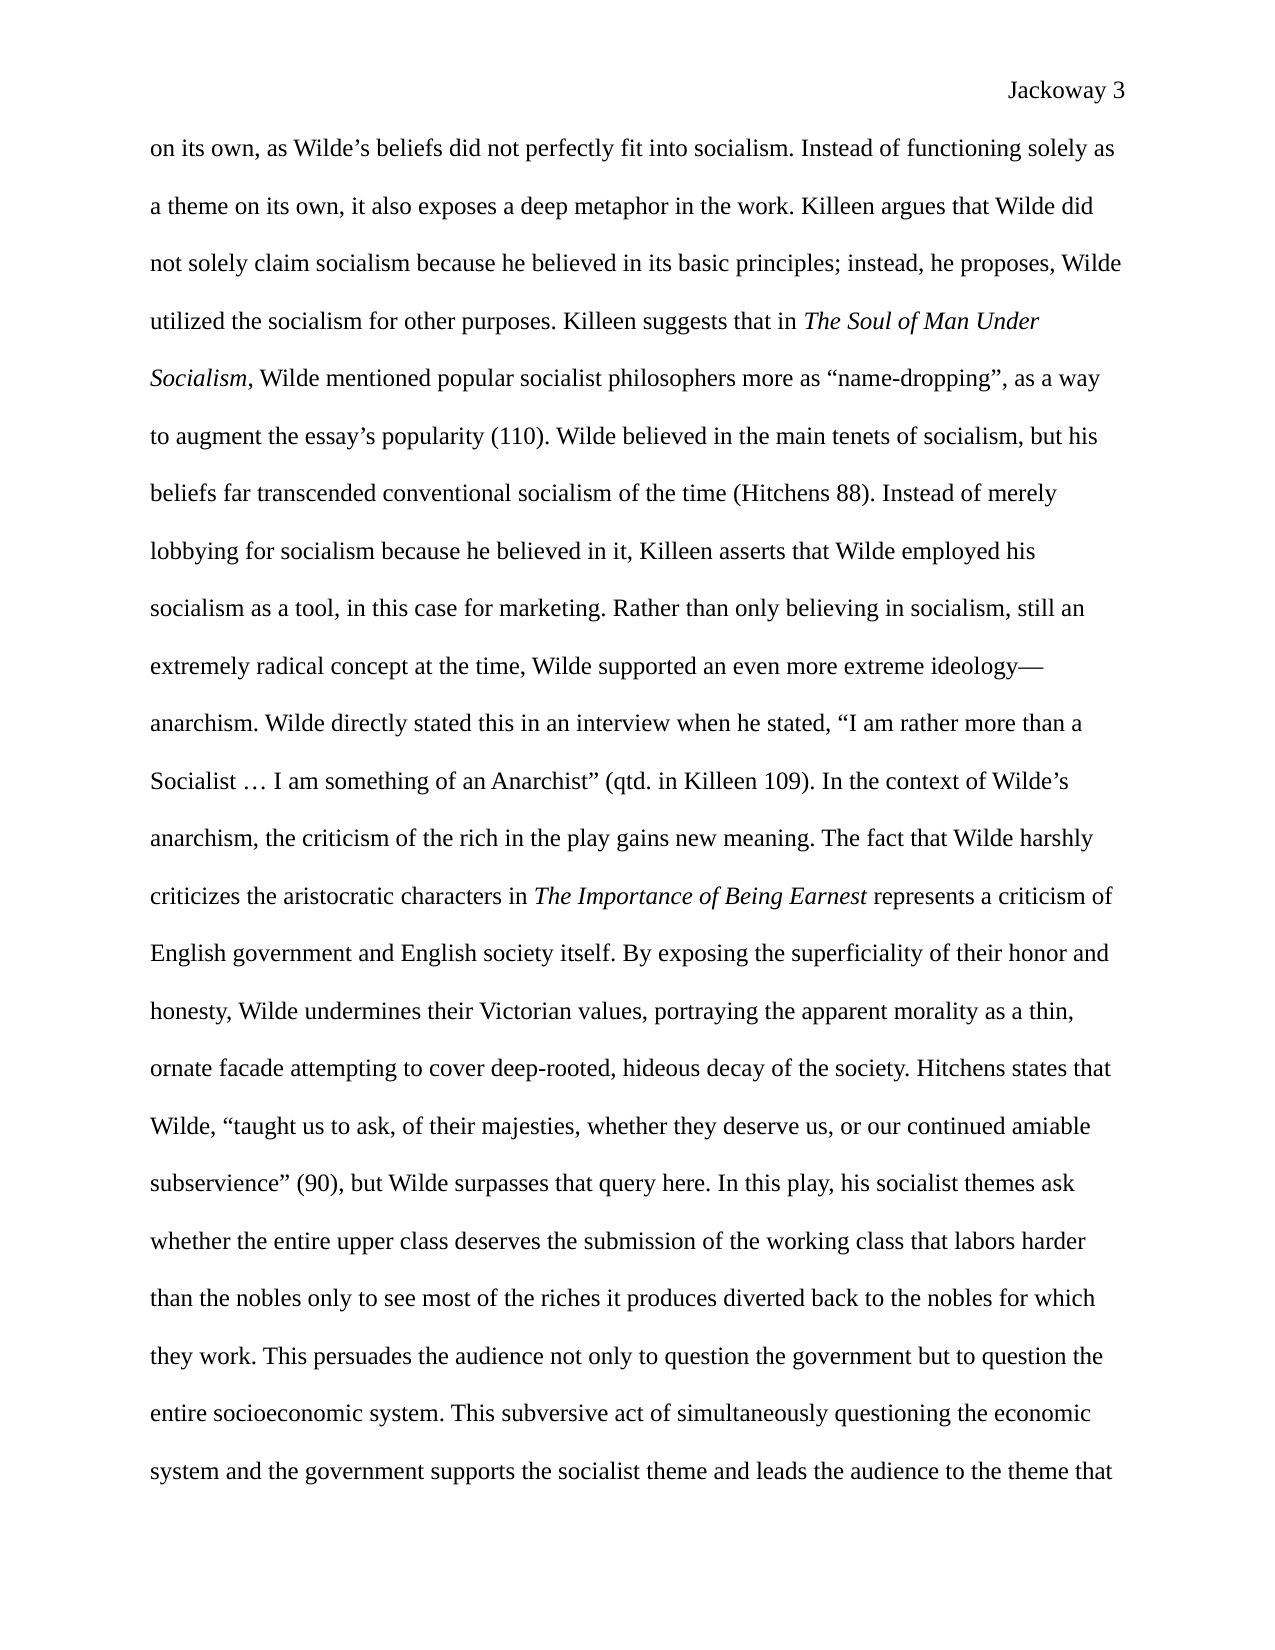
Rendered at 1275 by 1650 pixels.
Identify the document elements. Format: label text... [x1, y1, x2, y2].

text on its own, as Wilde’s beliefs did not perfectly fit into socialism. Instead of functioning solely as a theme on its own, it also exposes a deep metaphor in the work. Killeen argues that Wilde did not solely claim socialism because he believed in its basic principles; instead, he proposes, Wilde utilized the socialism for other purposes. Killeen suggests that in The Soul of Man Under Socialism, Wilde mentioned popular socialist philosophers more as “name-dropping”, as a way to augment the essay’s popularity (110). Wilde believed in the main tenets of socialism, but his beliefs far transcended conventional socialism of the time (Hitchens 88). Instead of merely lobbying for socialism because he believed in it, Killeen asserts that Wilde employed his socialism as a tool, in this case for marketing. Rather than only believing in socialism, still an extremely radical concept at the time, Wilde supported an even more extreme ideology—anarchism. Wilde directly stated this in an interview when he stated, “I am rather more than a Socialist … I am something of an Anarchist” (qtd. in Killeen 109). In the context of Wilde’s anarchism, the criticism of the rich in the play gains new meaning. The fact that Wilde harshly criticizes the aristocratic characters in The Importance of Being Earnest represents a criticism of English government and English society itself. By exposing the superficiality of their honor and honesty, Wilde undermines their Victorian values, portraying the apparent morality as a thin, ornate facade attempting to cover deep-rooted, hideous decay of the society. Hitchens states that Wilde, “taught us to ask, of their majesties, whether they deserve us, or our continued amiable subservience” (90), but Wilde surpasses that query here. In this play, his socialist themes ask whether the entire upper class deserves the submission of the working class that labors harder than the nobles only to see most of the riches it produces diverted back to the nobles for which they work. This persuades the audience not only to question the government but to question the entire socioeconomic system. This subversive act of simultaneously questioning the economic system and the government supports the socialist theme and leads the audience to the theme that [150, 133, 1125, 1484]
